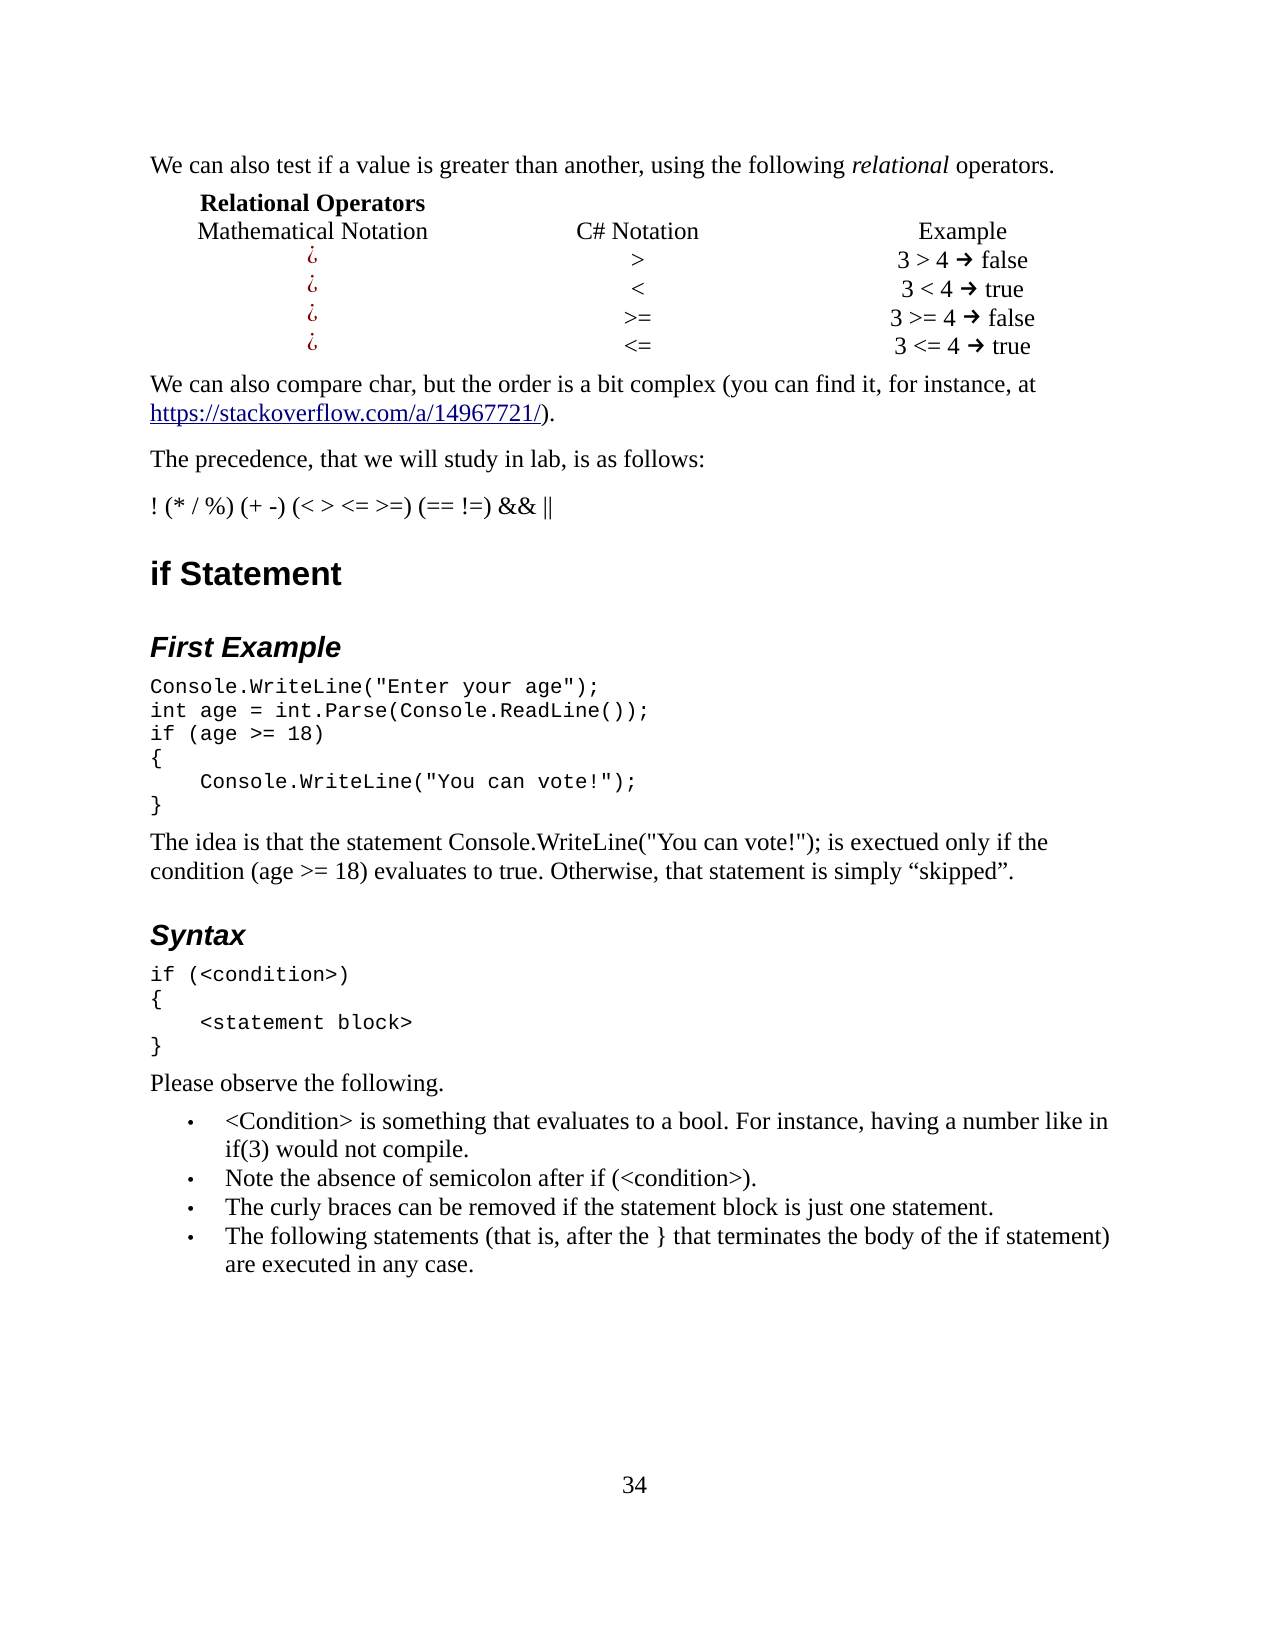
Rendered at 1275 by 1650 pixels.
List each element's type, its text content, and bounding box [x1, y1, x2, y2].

text ! (* / %) (+ -) (< > <= >=) (== !=) && || [150, 491, 1125, 520]
table_cell 3 < 4 true [800, 274, 1125, 303]
list The following statements (that is, after the } that terminates the body of the if statement) are executed in any case. [187, 1221, 1125, 1278]
table_cell 3 >= 4 false [800, 303, 1125, 331]
text if (<condition>) [150, 964, 1125, 988]
table_header [475, 188, 800, 216]
table_cell [150, 274, 475, 303]
list The curly braces can be removed if the statement block is just one statement. [187, 1192, 1125, 1221]
subtitle Syntax [150, 918, 1125, 952]
table_cell [150, 303, 475, 331]
table_cell Example [800, 216, 1125, 245]
table_cell < [475, 274, 800, 303]
text int age = int.Parse(Console.ReadLine()); [150, 700, 1125, 723]
text } [150, 1035, 1125, 1059]
text The precedence, that we will study in lab, is as follows: [150, 444, 1125, 473]
table_cell > [475, 245, 800, 274]
text The idea is that the statement Console.WriteLine("You can vote!"); is exectued only if the condition (age >= 18) evaluates to true. Otherwise, that statement is simply “skipped”. [150, 827, 1125, 884]
text We can also compare char, but the order is a bit complex (you can find it, for instance, at https://stackoverflow.com/a/14967721/). [150, 369, 1125, 427]
text Console.WriteLine("You can vote!"); [150, 771, 1125, 794]
text Console.WriteLine("Enter your age"); [150, 676, 1125, 700]
table_cell 3 > 4 false [800, 245, 1125, 274]
list Note the absence of semicolon after if (<condition>). [187, 1163, 1125, 1192]
text if (age >= 18) [150, 723, 1125, 747]
table_cell <= [475, 331, 800, 360]
text Please observe the following. [150, 1068, 1125, 1097]
text We can also test if a value is greater than another, using the following relational operators. [150, 150, 1125, 179]
table_header [800, 188, 1125, 216]
text <statement block> [150, 1012, 1125, 1035]
subtitle if Statement [150, 554, 1125, 593]
table_cell >= [475, 303, 800, 331]
table_header Relational Operators [150, 188, 475, 216]
text { [150, 988, 1125, 1012]
text { [150, 747, 1125, 771]
text } [150, 794, 1125, 818]
table_cell [150, 331, 475, 360]
table_cell [150, 245, 475, 274]
table_cell 3 <= 4 true [800, 331, 1125, 360]
list <Condition> is something that evaluates to a bool. For instance, having a number like in if(3) would not compile. [187, 1106, 1125, 1163]
table_cell C# Notation [475, 216, 800, 245]
subtitle First Example [150, 630, 1125, 664]
table_cell Mathematical Notation [150, 216, 475, 245]
